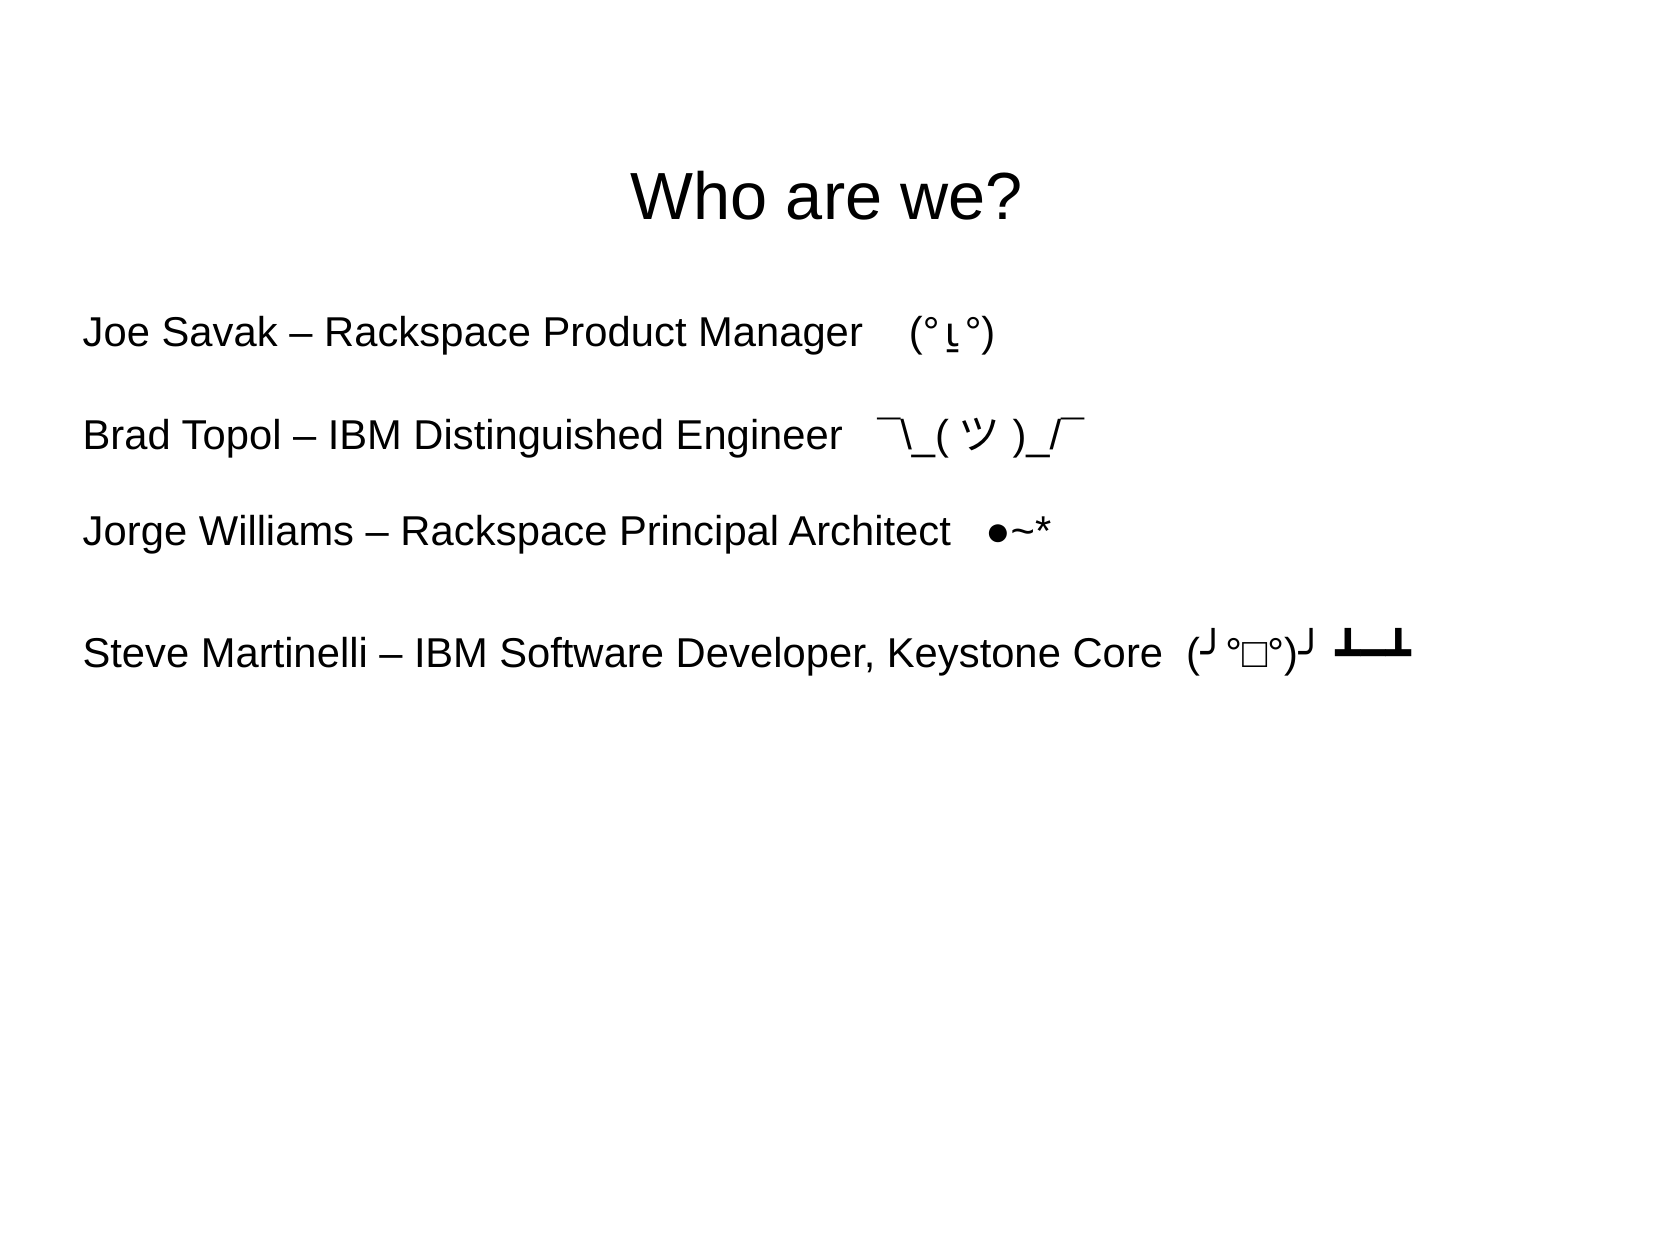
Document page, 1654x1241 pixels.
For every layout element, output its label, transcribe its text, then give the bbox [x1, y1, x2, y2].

subtitle Who are we? Joe Savak – Rackspace Product Manager (°⍸°) Brad Topol – IBM Distinguished Engineer ¯\_(ツ)_/¯ Jorge Williams – Rackspace Principal Architect ●~* Steve Martinelli – IBM Software Developer, Keystone Core (╯°□°)╯ ┻━┻ [82, 63, 1571, 996]
